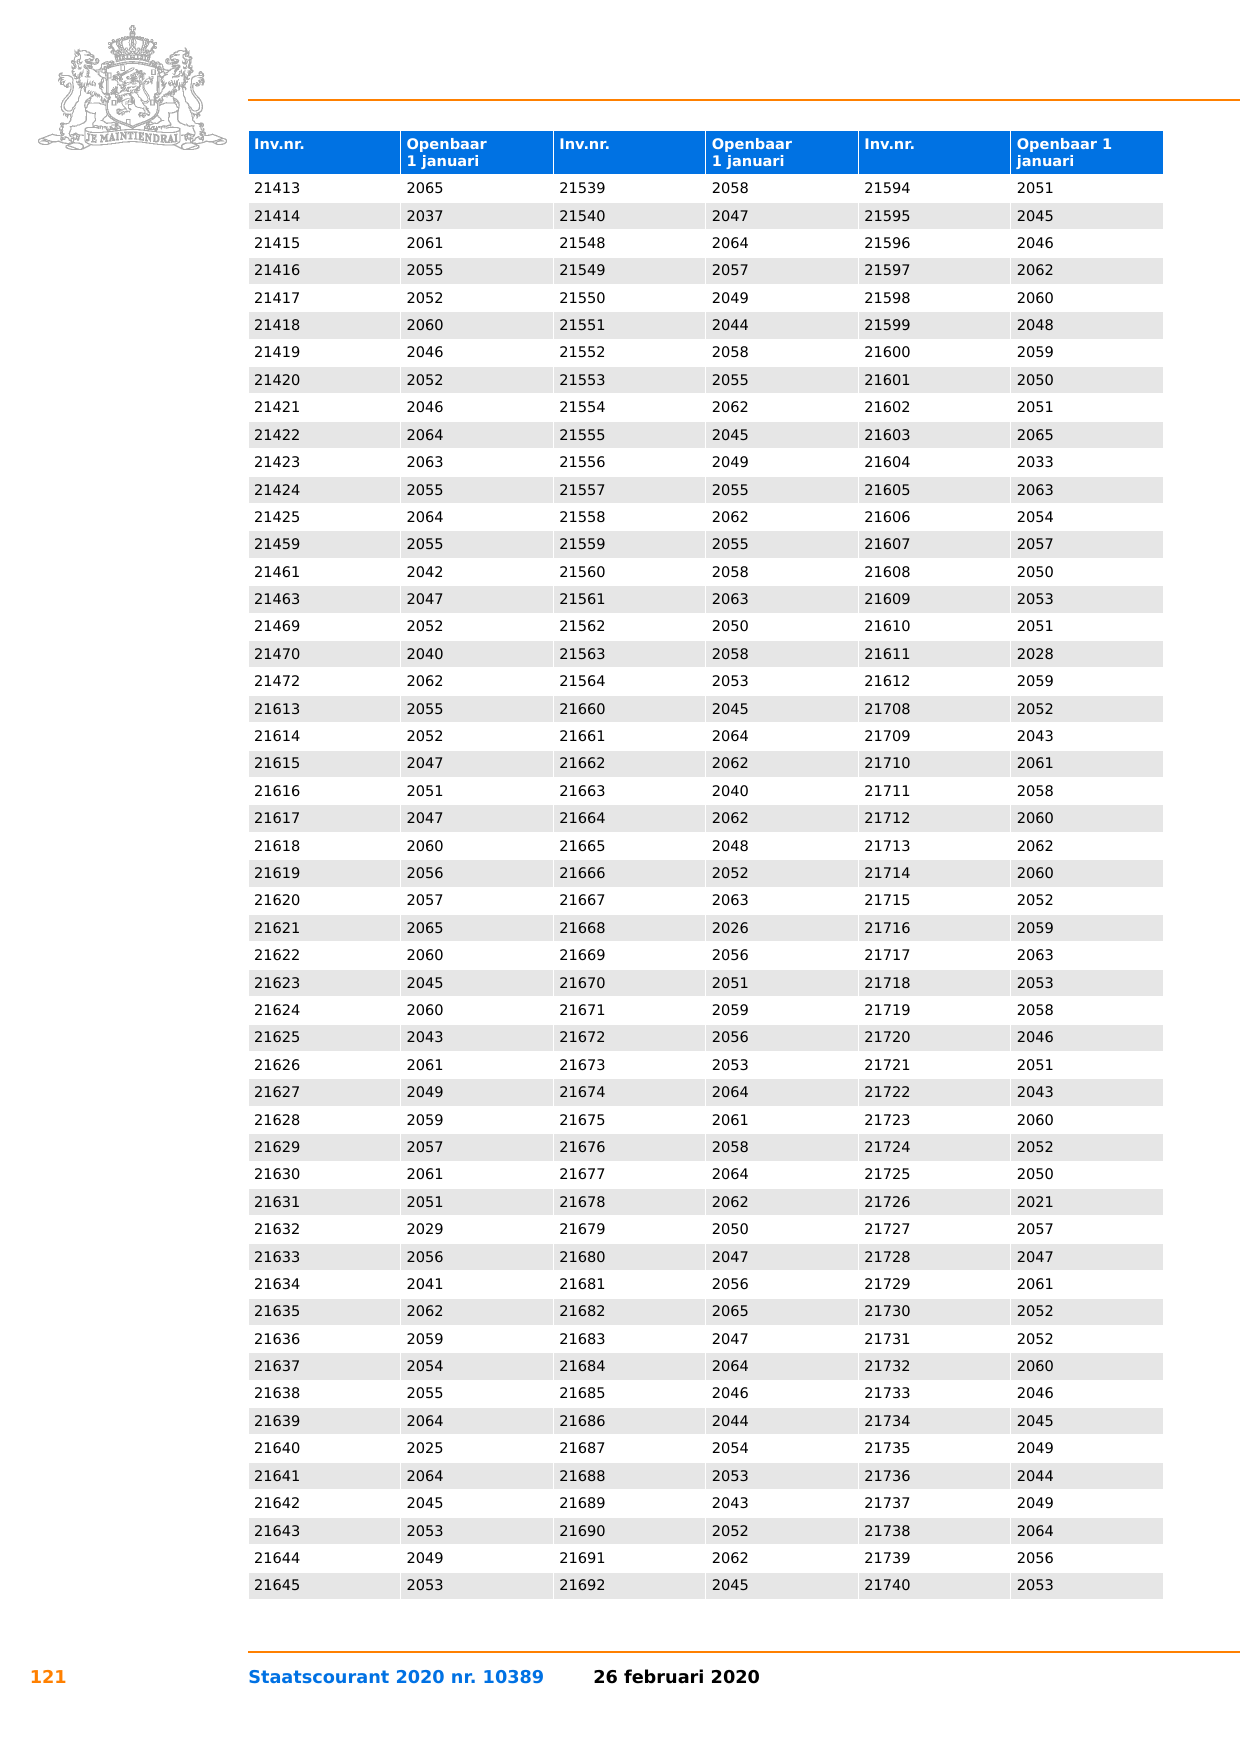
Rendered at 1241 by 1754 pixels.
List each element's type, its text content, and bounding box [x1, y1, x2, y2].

table_header Inv.nr. [859, 131, 1010, 174]
table_header Openbaar 1 januari [706, 131, 858, 174]
table_header Openbaar 1 januari [1011, 131, 1163, 174]
table_header Inv.nr. [554, 131, 705, 174]
table_header Inv.nr. [249, 131, 400, 174]
picture [38, 25, 227, 150]
table_header Openbaar 1 januari [401, 131, 553, 174]
